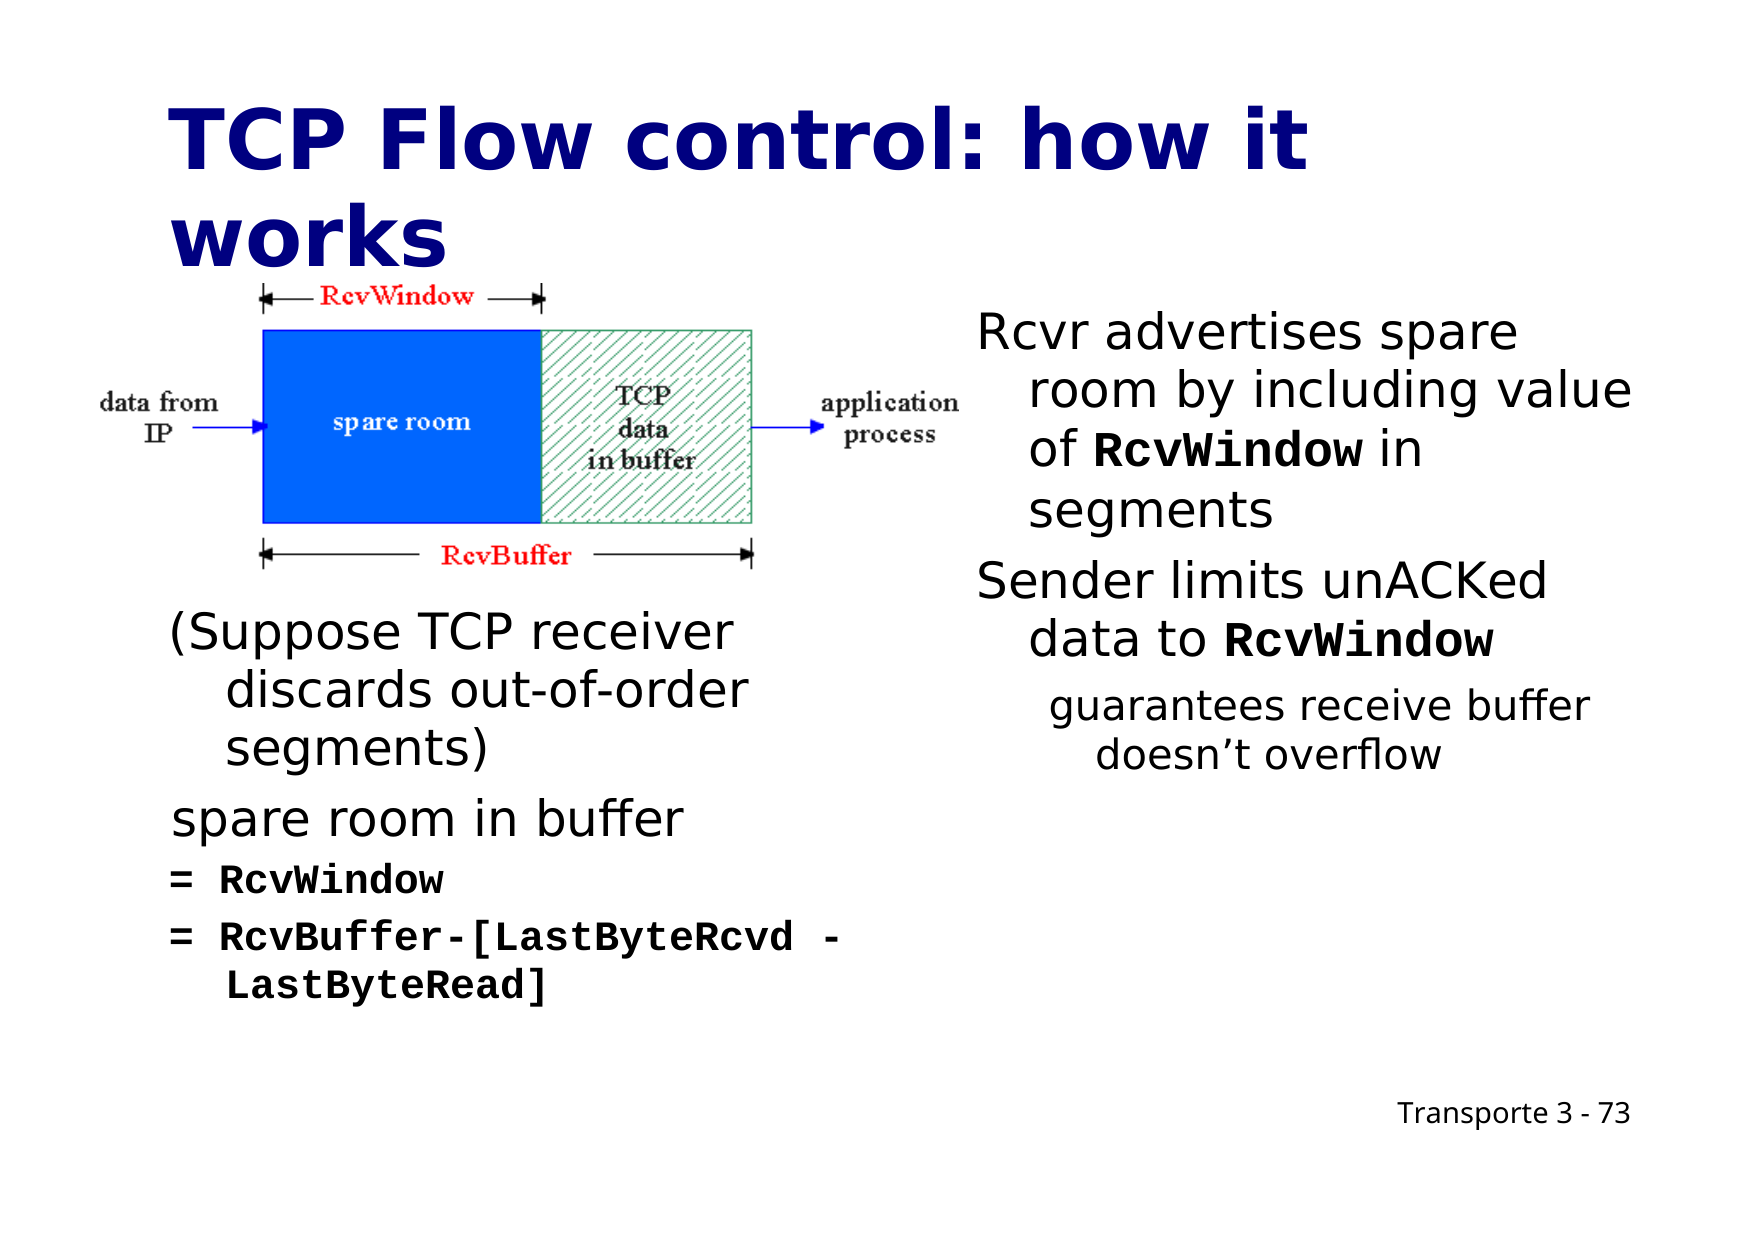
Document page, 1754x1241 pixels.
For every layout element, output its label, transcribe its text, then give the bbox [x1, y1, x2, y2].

title TCP Flow control: how it works [154, 84, 1546, 295]
picture [99, 283, 959, 571]
list (Suppose TCP receiver discards out-of-order segments) spare room in buffer = RcvWindow = RcvBuffer-[LastByteRcvd - LastByteRead] [153, 595, 932, 1082]
list Rcvr advertises spare room by including value of RcvWindow in segments Sender limits unACKed data to RcvWindow guarantees receive buffer doesn’t overflow [958, 295, 1655, 1057]
